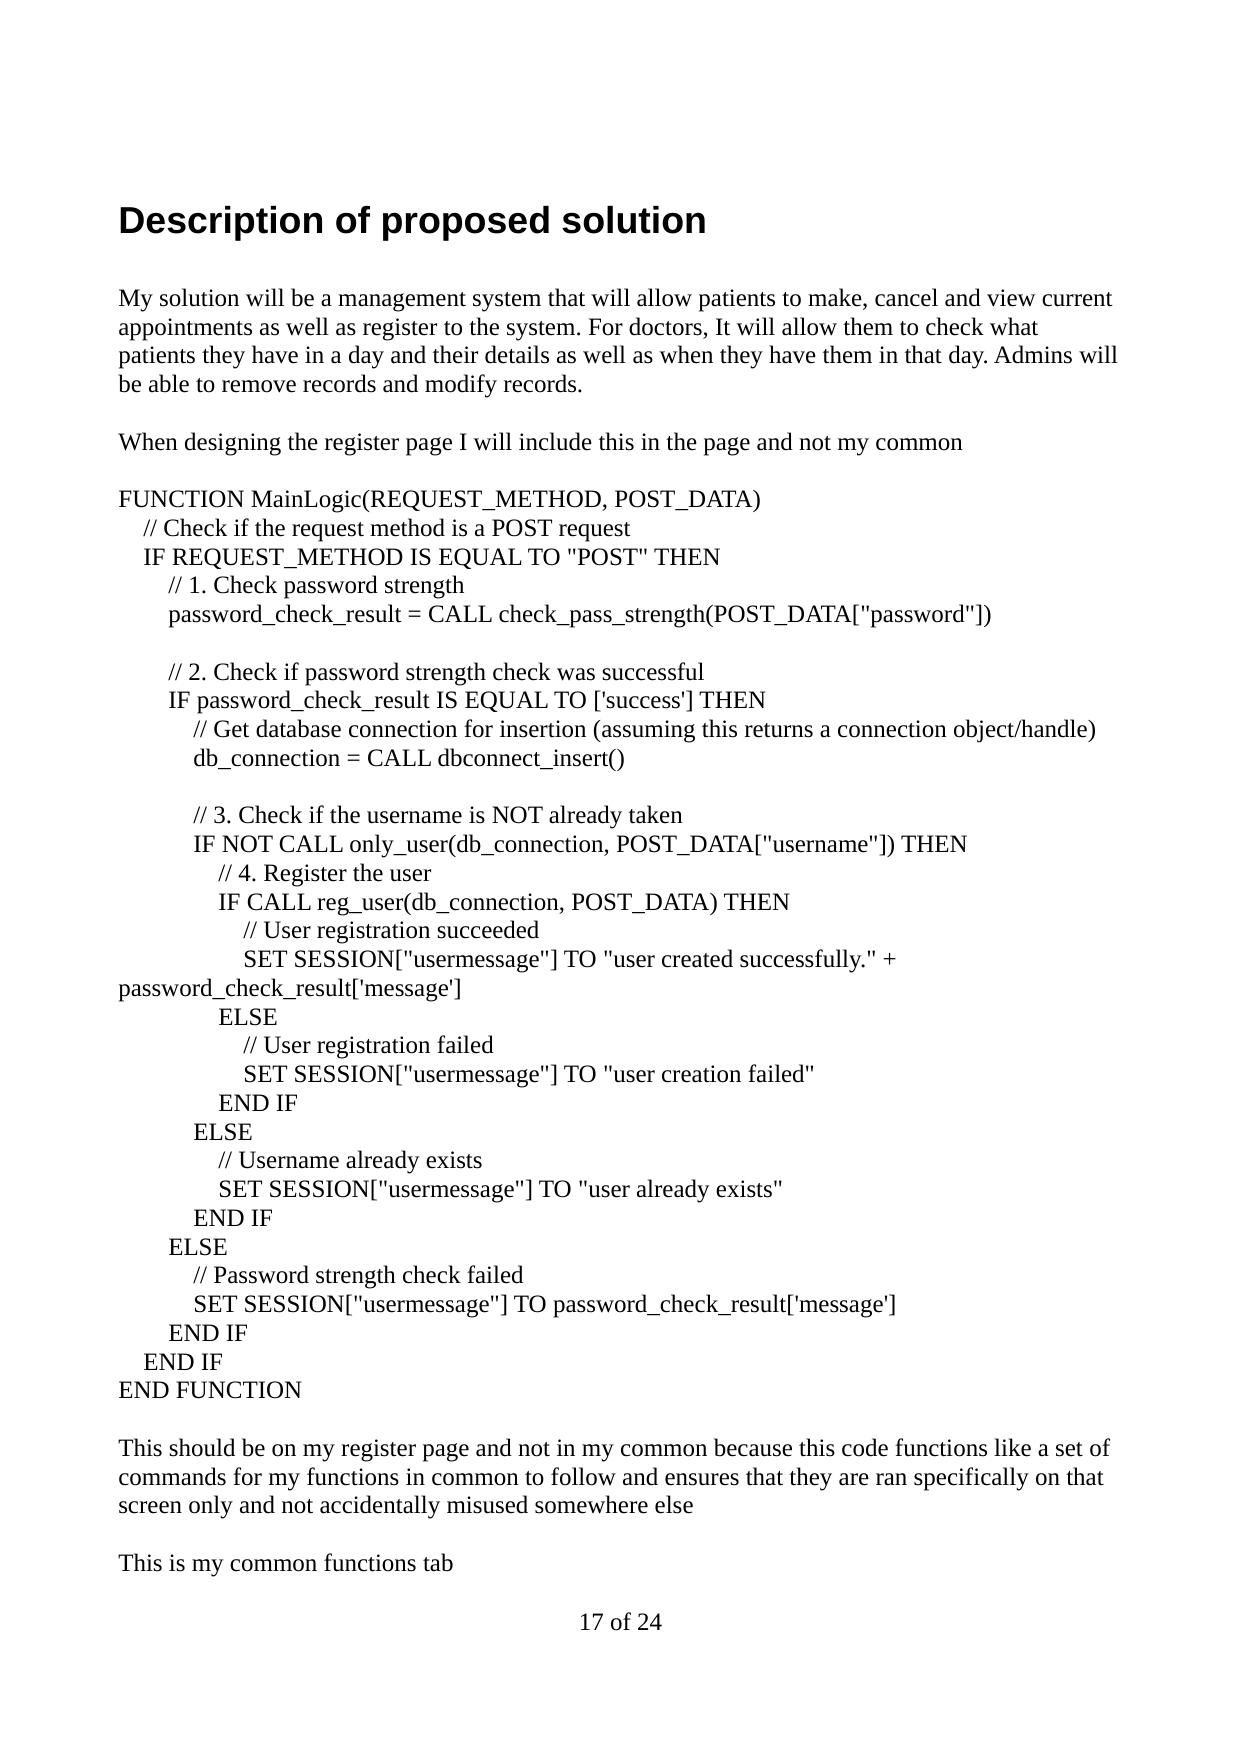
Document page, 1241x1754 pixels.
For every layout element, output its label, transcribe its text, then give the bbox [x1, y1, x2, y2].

text END IF [118, 1203, 1122, 1232]
text // User registration succeeded [118, 916, 1122, 944]
text SET SESSION["usermessage"] TO password_check_result['message'] [118, 1289, 1122, 1318]
text ELSE [118, 1232, 1122, 1261]
text IF CALL reg_user(db_connection, POST_DATA) THEN [118, 887, 1122, 916]
text END IF [118, 1088, 1122, 1117]
text IF password_check_result IS EQUAL TO ['success'] THEN [118, 686, 1122, 714]
text This should be on my register page and not in my common because this code functions like a set of commands for my functions in common to follow and ensures that they are ran specifically on that screen only and not accidentally misused somewhere else [118, 1433, 1122, 1519]
text db_connection = CALL dbconnect_insert() [118, 743, 1122, 772]
text // 3. Check if the username is NOT already taken [118, 801, 1122, 829]
text END IF [118, 1347, 1122, 1376]
text IF REQUEST_METHOD IS EQUAL TO "POST" THEN [118, 542, 1122, 571]
text // 4. Register the user [118, 858, 1122, 887]
text ELSE [118, 1002, 1122, 1031]
text ELSE [118, 1117, 1122, 1146]
text SET SESSION["usermessage"] TO "user created successfully." + password_check_result['message'] [118, 944, 1122, 1002]
text IF NOT CALL only_user(db_connection, POST_DATA["username"]) THEN [118, 829, 1122, 858]
text // User registration failed [118, 1031, 1122, 1059]
text SET SESSION["usermessage"] TO "user creation failed" [118, 1059, 1122, 1088]
subtitle Description of proposed solution [118, 199, 1122, 242]
text // Username already exists [118, 1146, 1122, 1174]
text END IF [118, 1318, 1122, 1347]
text // Password strength check failed [118, 1261, 1122, 1289]
text FUNCTION MainLogic(REQUEST_METHOD, POST_DATA) [118, 484, 1122, 513]
text password_check_result = CALL check_pass_strength(POST_DATA["password"]) [118, 599, 1122, 628]
text My solution will be a management system that will allow patients to make, cancel and view current appointments as well as register to the system. For doctors, It will allow them to check what patients they have in a day and their details as well as when they have them in that day. Admins will be able to remove records and modify records. [118, 283, 1122, 398]
text This is my common functions tab [118, 1548, 1122, 1577]
text // 2. Check if password strength check was successful [118, 657, 1122, 686]
text When designing the register page I will include this in the page and not my common [118, 427, 1122, 456]
text // Get database connection for insertion (assuming this returns a connection object/handle) [118, 714, 1122, 743]
text // Check if the request method is a POST request [118, 513, 1122, 542]
text // 1. Check password strength [118, 571, 1122, 599]
text SET SESSION["usermessage"] TO "user already exists" [118, 1174, 1122, 1203]
text END FUNCTION [118, 1376, 1122, 1404]
